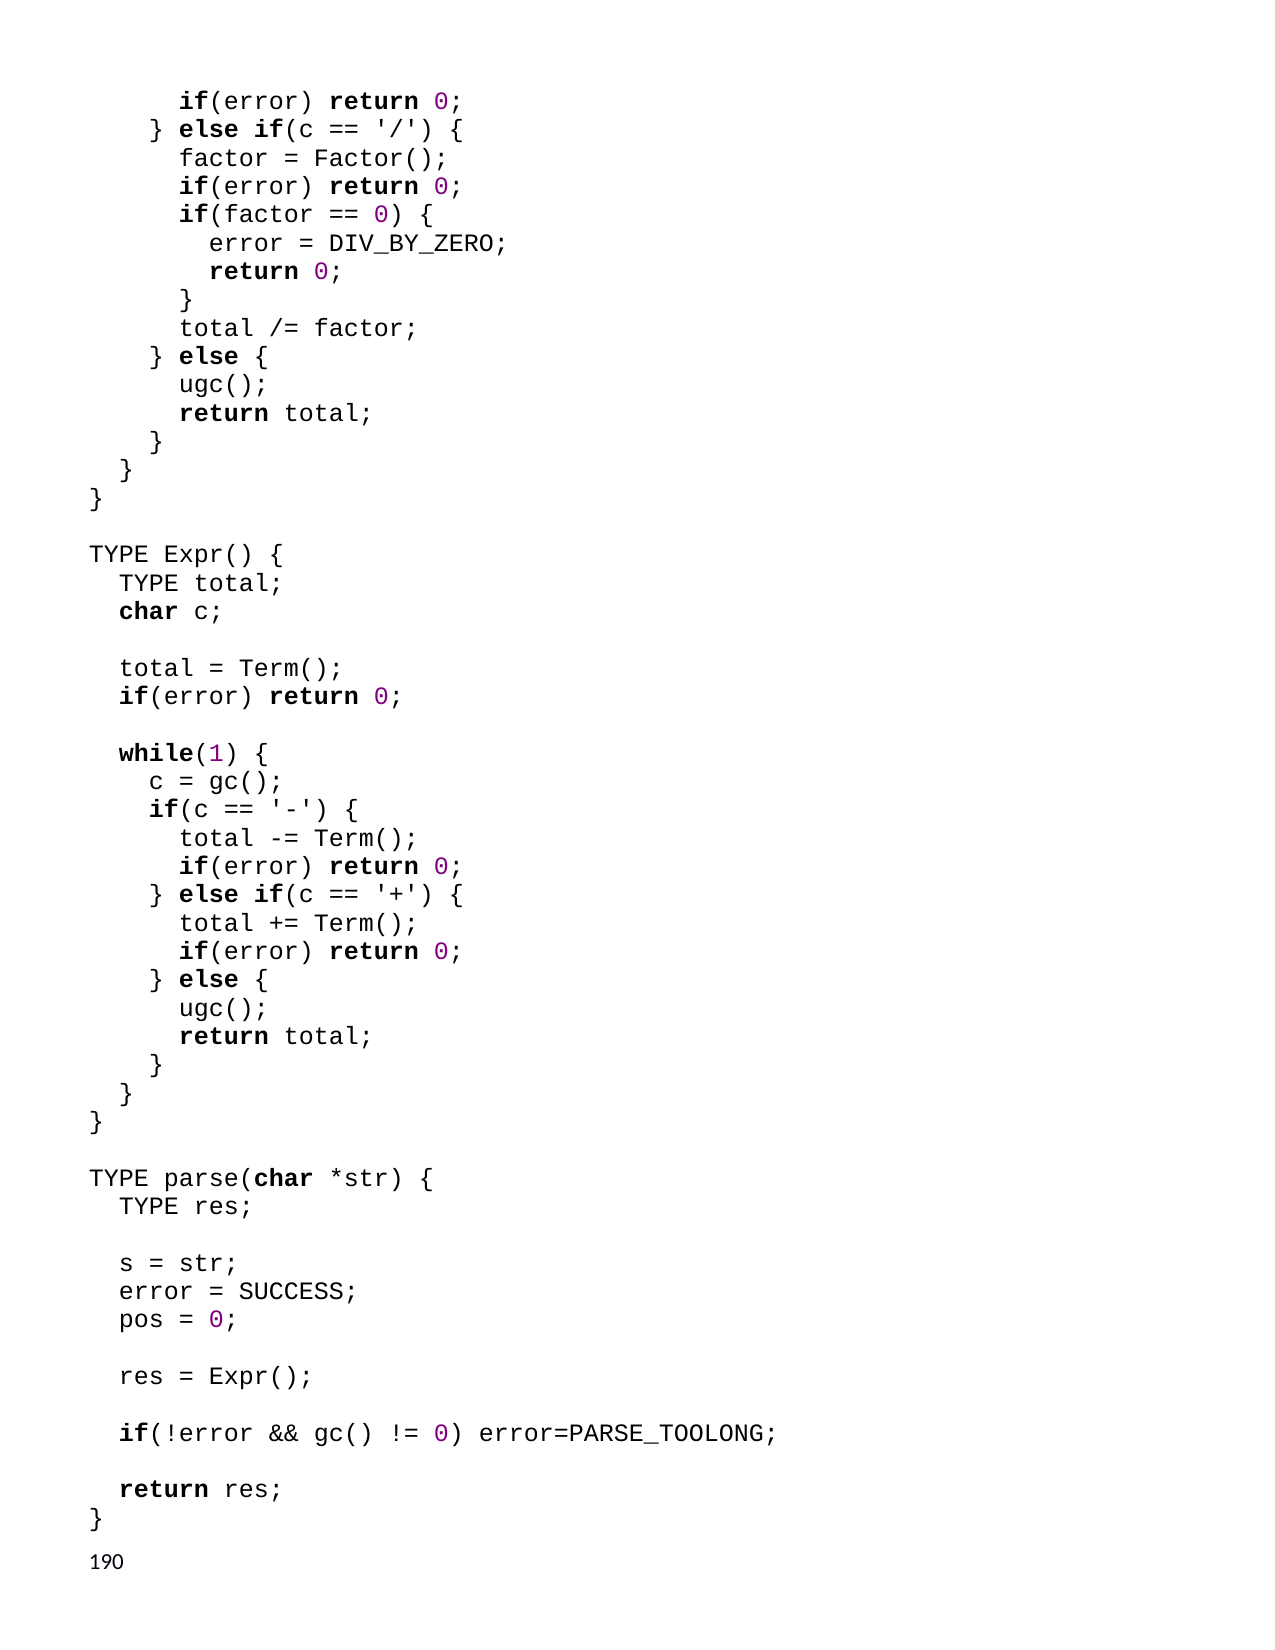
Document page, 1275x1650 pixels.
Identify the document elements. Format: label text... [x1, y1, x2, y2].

text return total; [89, 1024, 1186, 1052]
text } [89, 485, 1186, 514]
text } [89, 1505, 1186, 1534]
text } else if(c == '+') { [89, 882, 1186, 910]
text if(error) return 0; [89, 174, 1186, 202]
text s = str; [89, 1250, 1186, 1279]
text factor = Factor(); [89, 145, 1186, 174]
text if(error) return 0; [89, 684, 1186, 712]
text if(error) return 0; [89, 89, 1186, 117]
text TYPE parse(char *str) { [89, 1165, 1186, 1194]
text if(factor == 0) { [89, 202, 1186, 230]
text } [89, 1052, 1186, 1080]
text while(1) { [89, 740, 1186, 769]
text if(c == '-') { [89, 797, 1186, 825]
text return total; [89, 400, 1186, 429]
text if(!error && gc() != 0) error=PARSE_TOOLONG; [89, 1420, 1186, 1449]
text } else { [89, 344, 1186, 372]
text return 0; [89, 259, 1186, 287]
text } [89, 287, 1186, 315]
text } [89, 1109, 1186, 1137]
text pos = 0; [89, 1307, 1186, 1335]
text total += Term(); [89, 910, 1186, 939]
text if(error) return 0; [89, 939, 1186, 967]
text } else if(c == '/') { [89, 117, 1186, 145]
text TYPE total; [89, 570, 1186, 599]
text res = Expr(); [89, 1364, 1186, 1392]
text char c; [89, 599, 1186, 627]
text ugc(); [89, 995, 1186, 1024]
text total /= factor; [89, 315, 1186, 344]
text error = DIV_BY_ZERO; [89, 230, 1186, 259]
text ugc(); [89, 372, 1186, 400]
text } else { [89, 967, 1186, 995]
text } [89, 457, 1186, 485]
text total -= Term(); [89, 825, 1186, 854]
text total = Term(); [89, 655, 1186, 684]
text if(error) return 0; [89, 854, 1186, 882]
text error = SUCCESS; [89, 1279, 1186, 1307]
text return res; [89, 1477, 1186, 1505]
text TYPE res; [89, 1194, 1186, 1222]
text c = gc(); [89, 769, 1186, 797]
text } [89, 429, 1186, 457]
text } [89, 1080, 1186, 1109]
text TYPE Expr() { [89, 542, 1186, 570]
